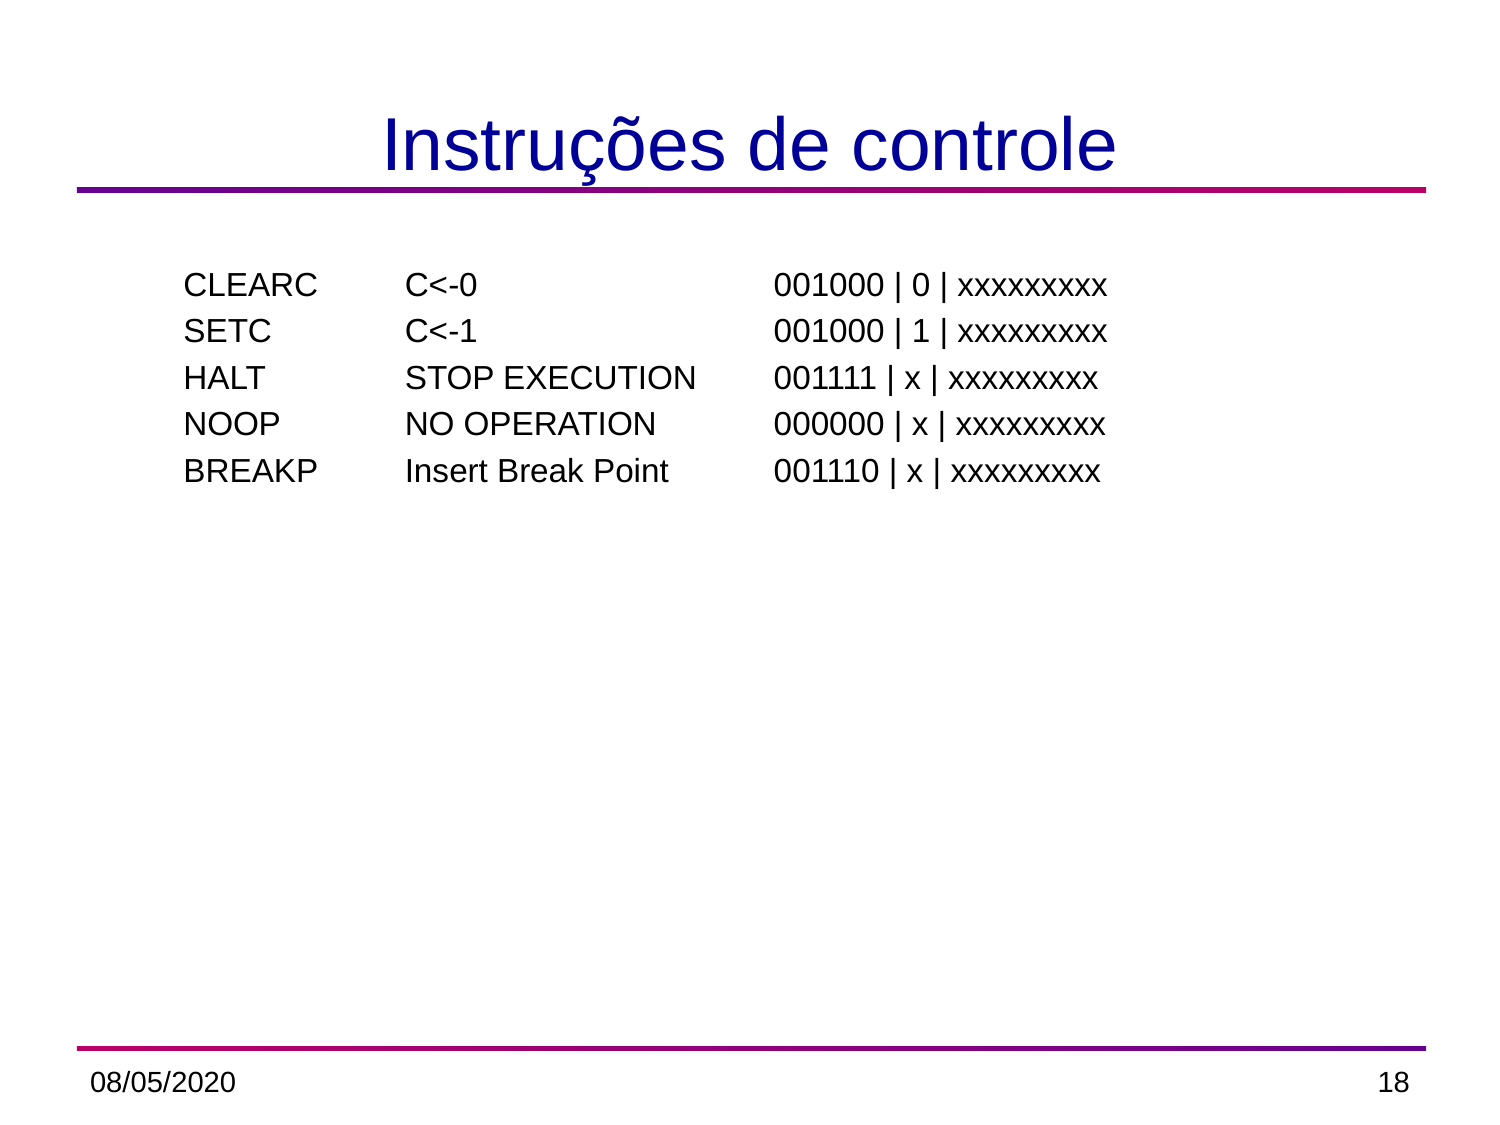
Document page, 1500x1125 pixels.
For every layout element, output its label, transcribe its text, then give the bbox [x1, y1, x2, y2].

title Instruções de controle [76, 74, 1424, 193]
text_box CLEARC C<-0 001000 | 0 | xxxxxxxxx SETC C<-1 001000 | 1 | xxxxxxxxx HALT STOP EXECUTION 001111 | x | xxxxxxxxx NOOP NO OPERATION 000000 | x | xxxxxxxxx BREAKP Insert Break Point 001110 | x | xxxxxxxxx [112, 255, 1463, 1059]
slide_number 08/05/2020 [75, 1055, 425, 1125]
slide_number [1074, 1059, 1425, 1125]
